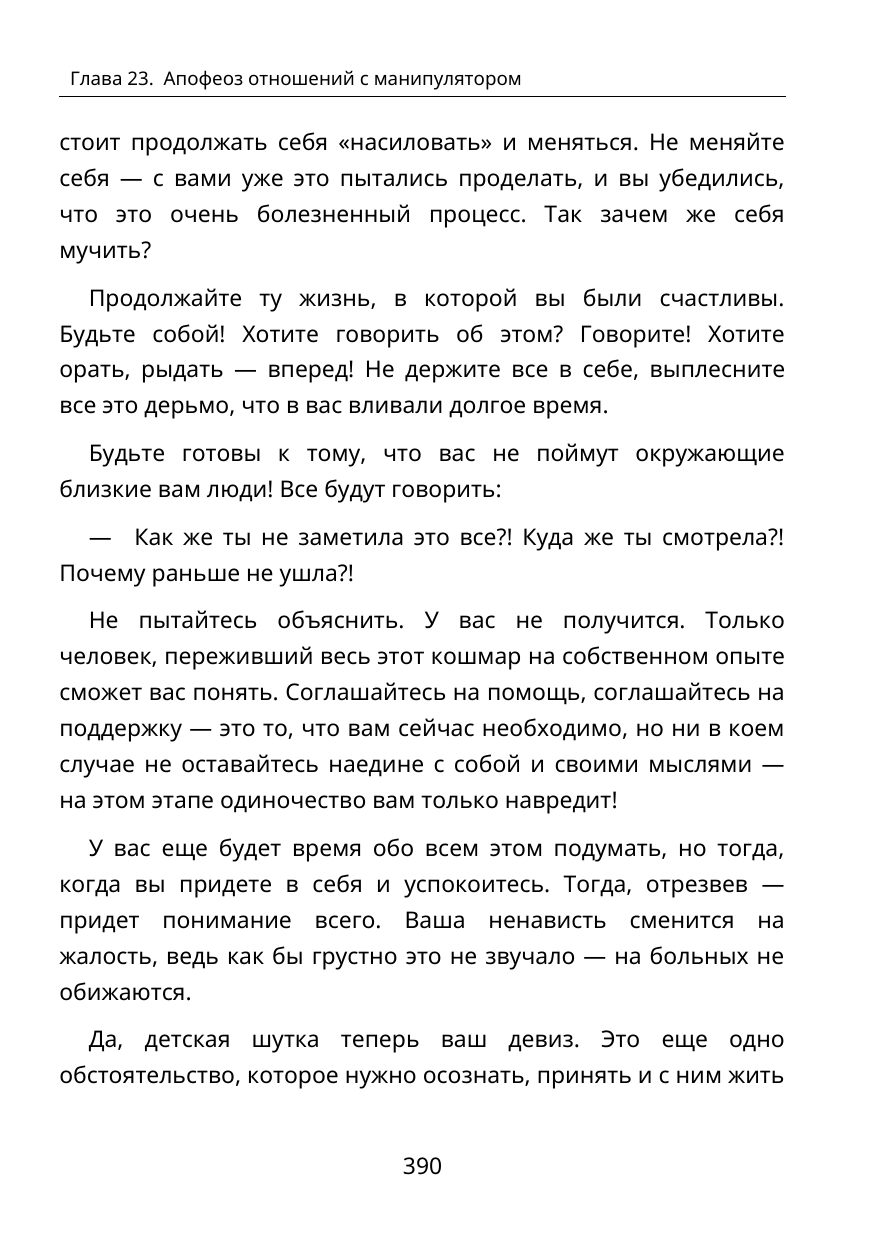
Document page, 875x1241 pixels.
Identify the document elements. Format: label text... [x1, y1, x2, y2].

text Продолжайте ту жизнь, в которой вы были счастливы. Будьте собой! Хотите говорить об этом? Говорите! Хотите орать, рыдать — вперед! Не держите все в себе, выплесните все это дерьмо, что в вас вливали долгое время. [59, 282, 786, 421]
text Не пытайтесь объяснить. У вас не получится. Только человек, переживший весь этот кошмар на собственном опыте сможет вас понять. Соглашайтесь на помощь, соглашайтесь на поддержку — это то, что вам сейчас необходимо, но ни в коем случае не оставайтесь наедине с собой и своими мыслями — на этом этапе одиночество вам только навредит! [59, 604, 786, 815]
text Да, детская шутка теперь ваш девиз. Это еще одно обстоятельство, которое нужно осознать, принять и с ним жить [59, 1023, 786, 1090]
text стоит продолжать себя «насиловать» и меняться. Не меняйте себя — с вами уже это пытались проделать, и вы убедились, что это очень болезненный процесс. Так зачем же себя мучить? [59, 126, 786, 265]
text У вас еще будет время обо всем этом подумать, но тогда, когда вы придете в себя и успокоитесь. Тогда, отрезвев — придет понимание всего. Ваша ненависть сменится на жалость, ведь как бы грустно это не звучало — на больных не обижаются. [59, 832, 786, 1007]
list Как же ты не заметила это все?! Куда же ты смотрела?! Почему раньше не ушла?! [59, 521, 786, 588]
text Будьте готовы к тому, что вас не поймут окружающие близкие вам люди! Все будут говорить: [59, 437, 786, 504]
